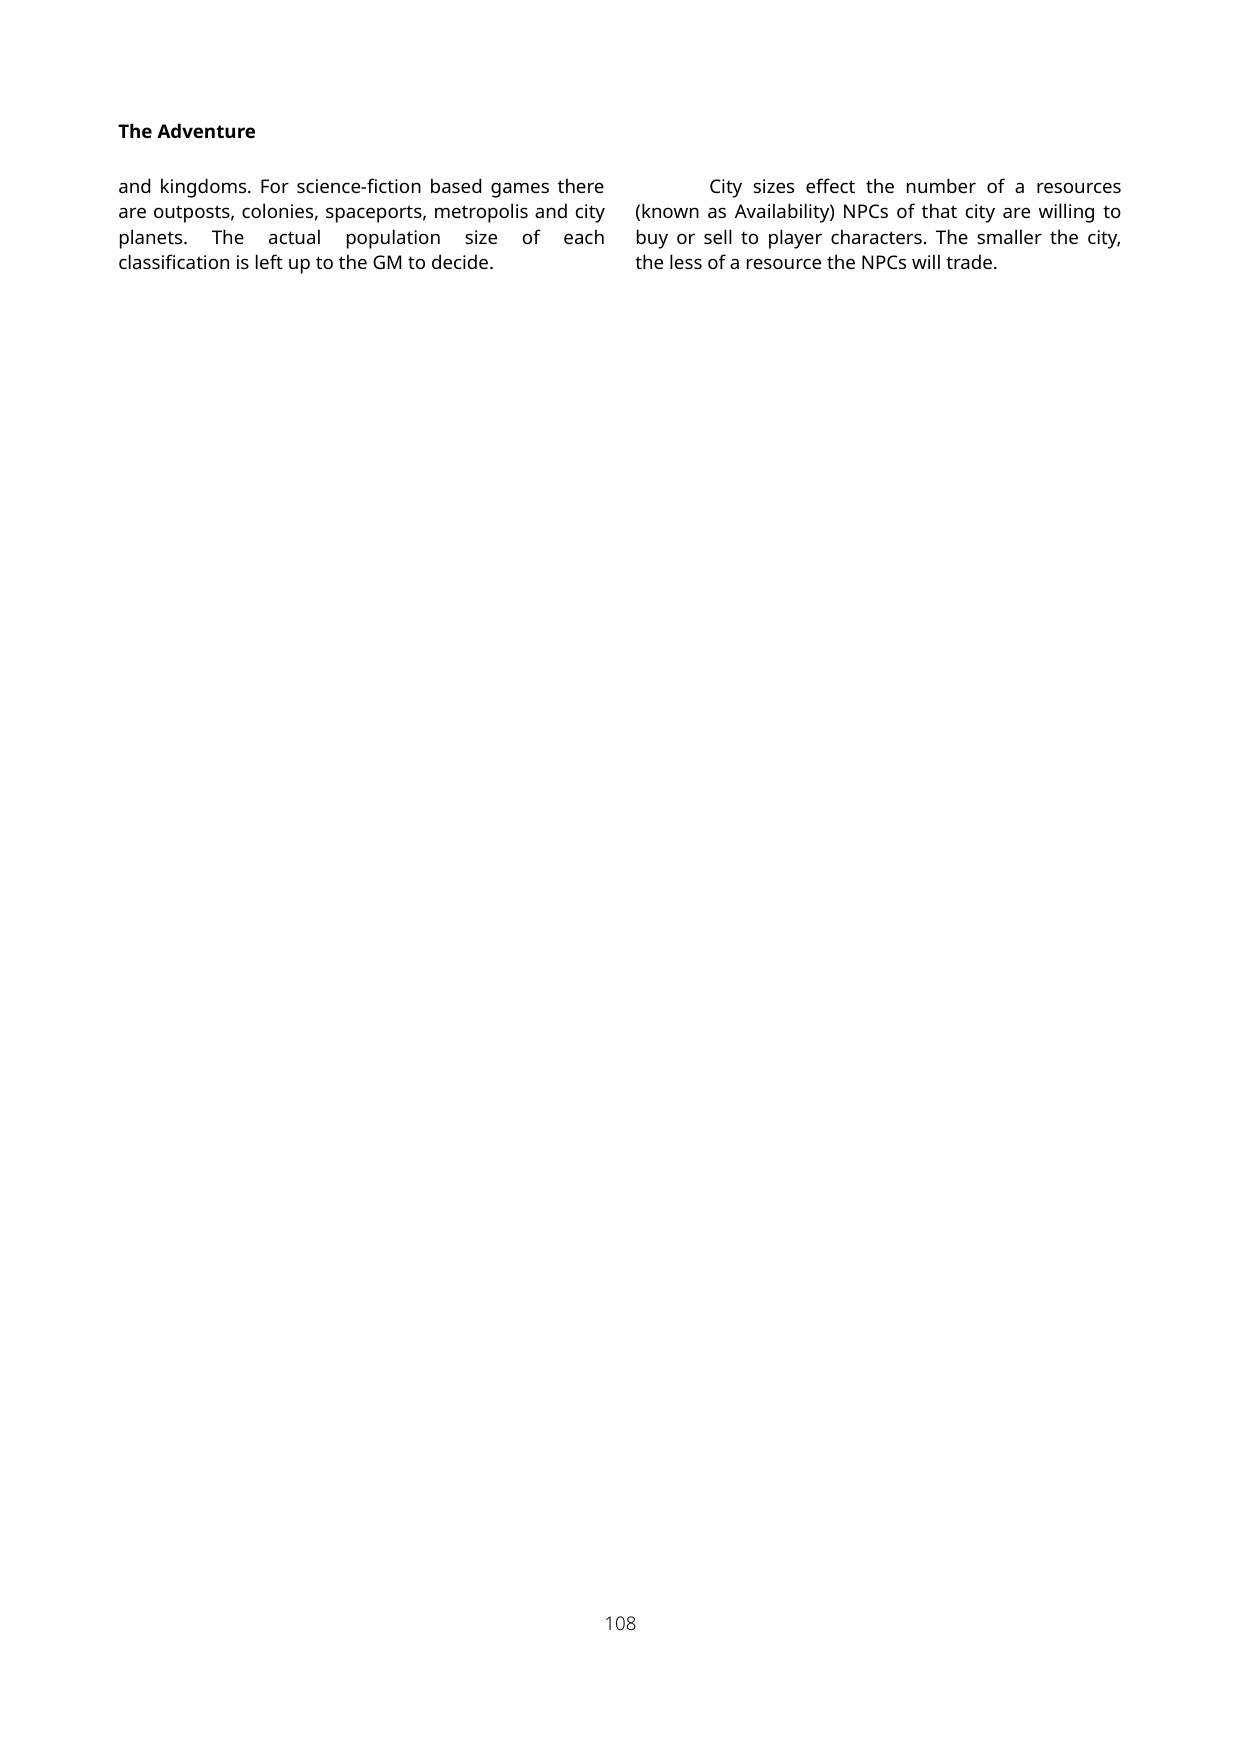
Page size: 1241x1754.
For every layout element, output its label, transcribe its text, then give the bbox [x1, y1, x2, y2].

text City sizes effect the number of a resources (known as Availability) NPCs of that city are willing to buy or sell to player characters. The smaller the city, the less of a resource the NPCs will trade. [635, 173, 1122, 275]
text and kingdoms. For science-fiction based games there are outposts, colonies, spaceports, metropolis and city planets. The actual population size of each classification is left up to the GM to decide. [118, 173, 605, 275]
